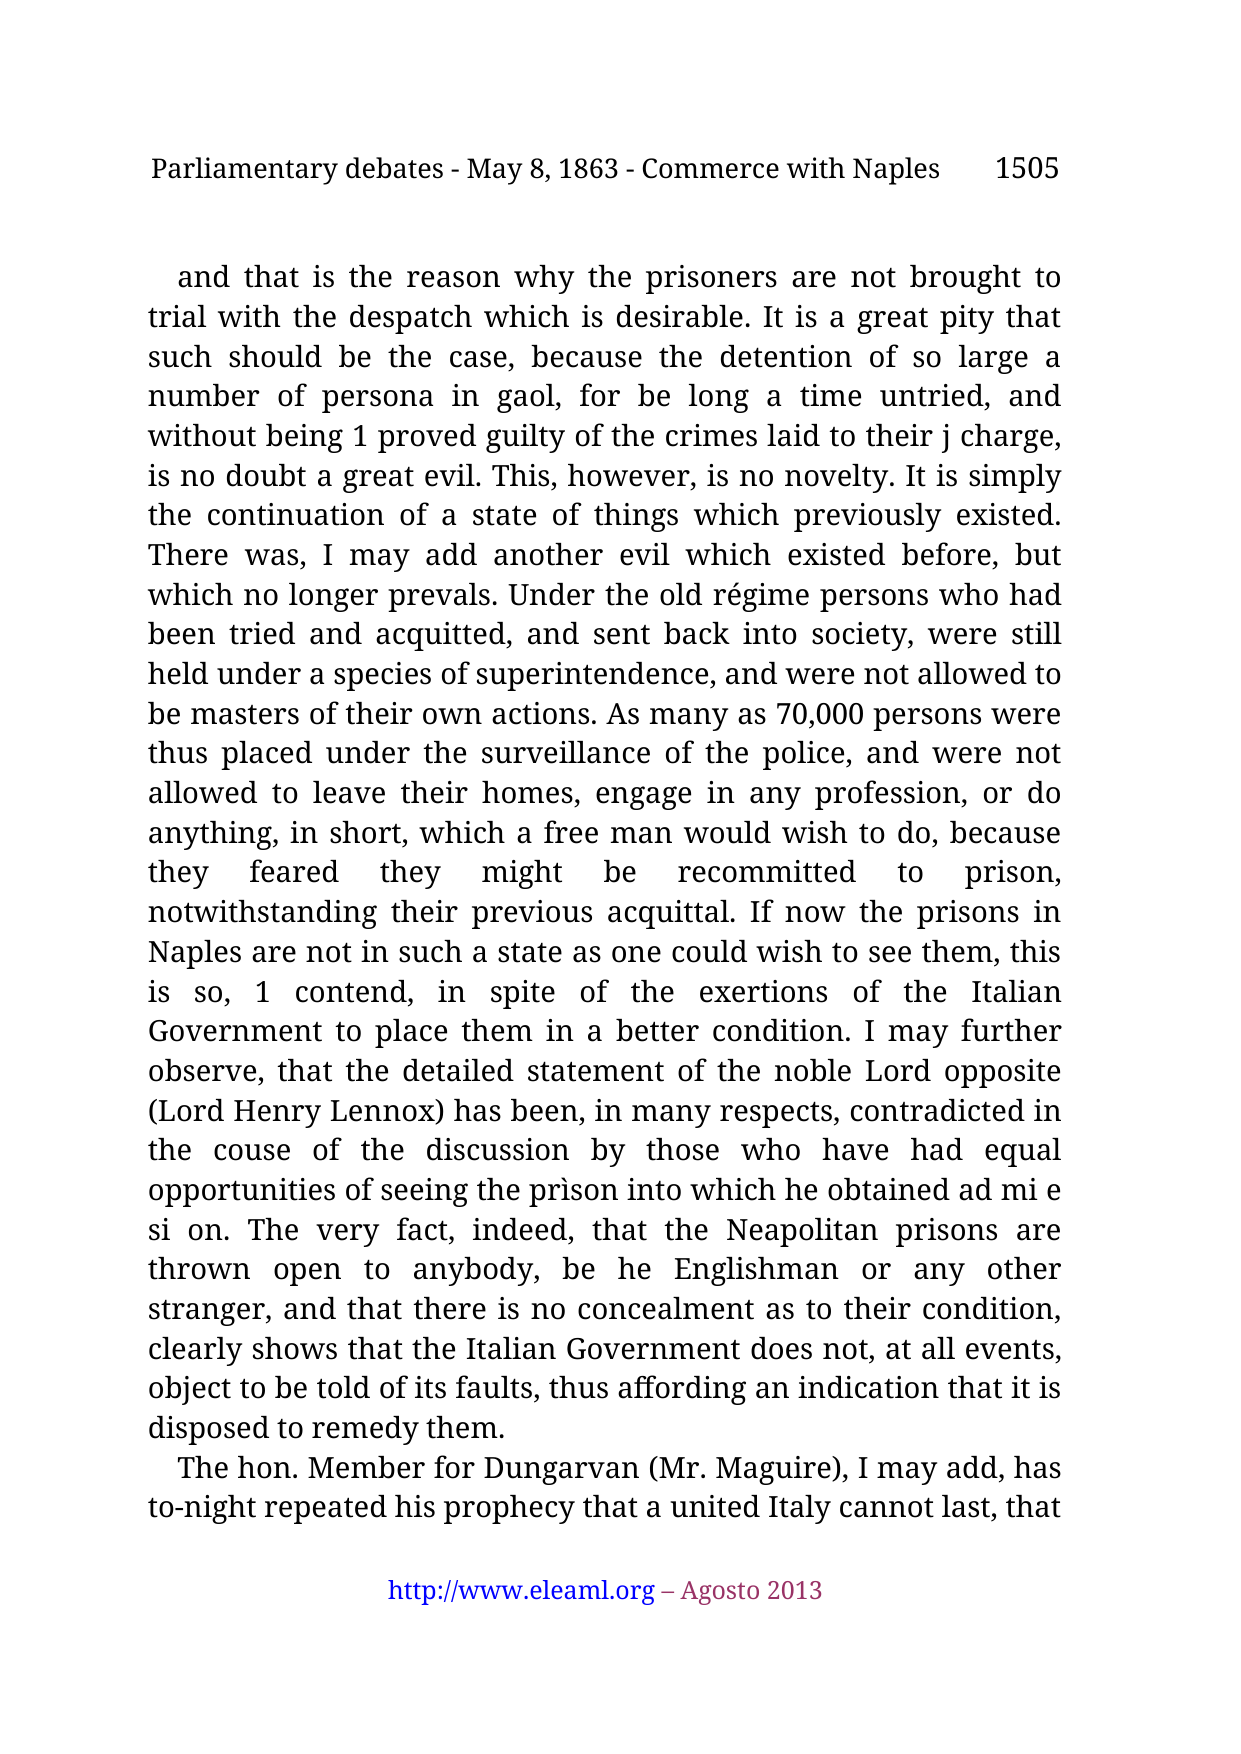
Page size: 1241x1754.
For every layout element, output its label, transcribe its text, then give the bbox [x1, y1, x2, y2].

text and that is the reason why the prisoners are not brought to trial with the despatch which is desirable. It is a great pity that such should be the case, because the detention of so large a number of persona in gaol, for be long a time untried, and without being 1 proved guilty of the crimes laid to their j charge, is no doubt a great evil. This, however, is no novelty. It is simply the continuation of a state of things which previously existed. There was, I may add another evil which existed before, but which no longer prevals. Under the old régime persons who had been tried and acquitted, and sent back into society, were still held under a species of superintendence, and were not allowed to be masters of their own actions. As many as 70,000 persons were thus placed under the surveillance of the police, and were not allowed to leave their homes, engage in any profession, or do anything, in short, which a free man would wish to do, because they feared they might be recommitted to prison, notwithstanding their previous acquittal. If now the prisons in Naples are not in such a state as one could wish to see them, this is so, 1 contend, in spite of the exertions of the Italian Government to place them in a better condition. I may further observe, that the detailed statement of the noble Lord opposite (Lord Henry Lennox) has been, in many respects, contradicted in the couse of the discussion by those who have had equal opportunities of seeing the prìson into which he obtained ad mi e si on. The very fact, indeed, that the Neapolitan prisons are thrown open to anybody, be he Englishman or any other stranger, and that there is no concealment as to their condition, clearly shows that the Italian Government does not, at all events, object to be told of its faults, thus affording an indication that it is disposed to remedy them. [148, 256, 1063, 1447]
text The hon. Member for Dungarvan (Mr. Maguire), I may add, has to-night repeated his prophecy that a united Italy cannot last, that [148, 1447, 1063, 1526]
